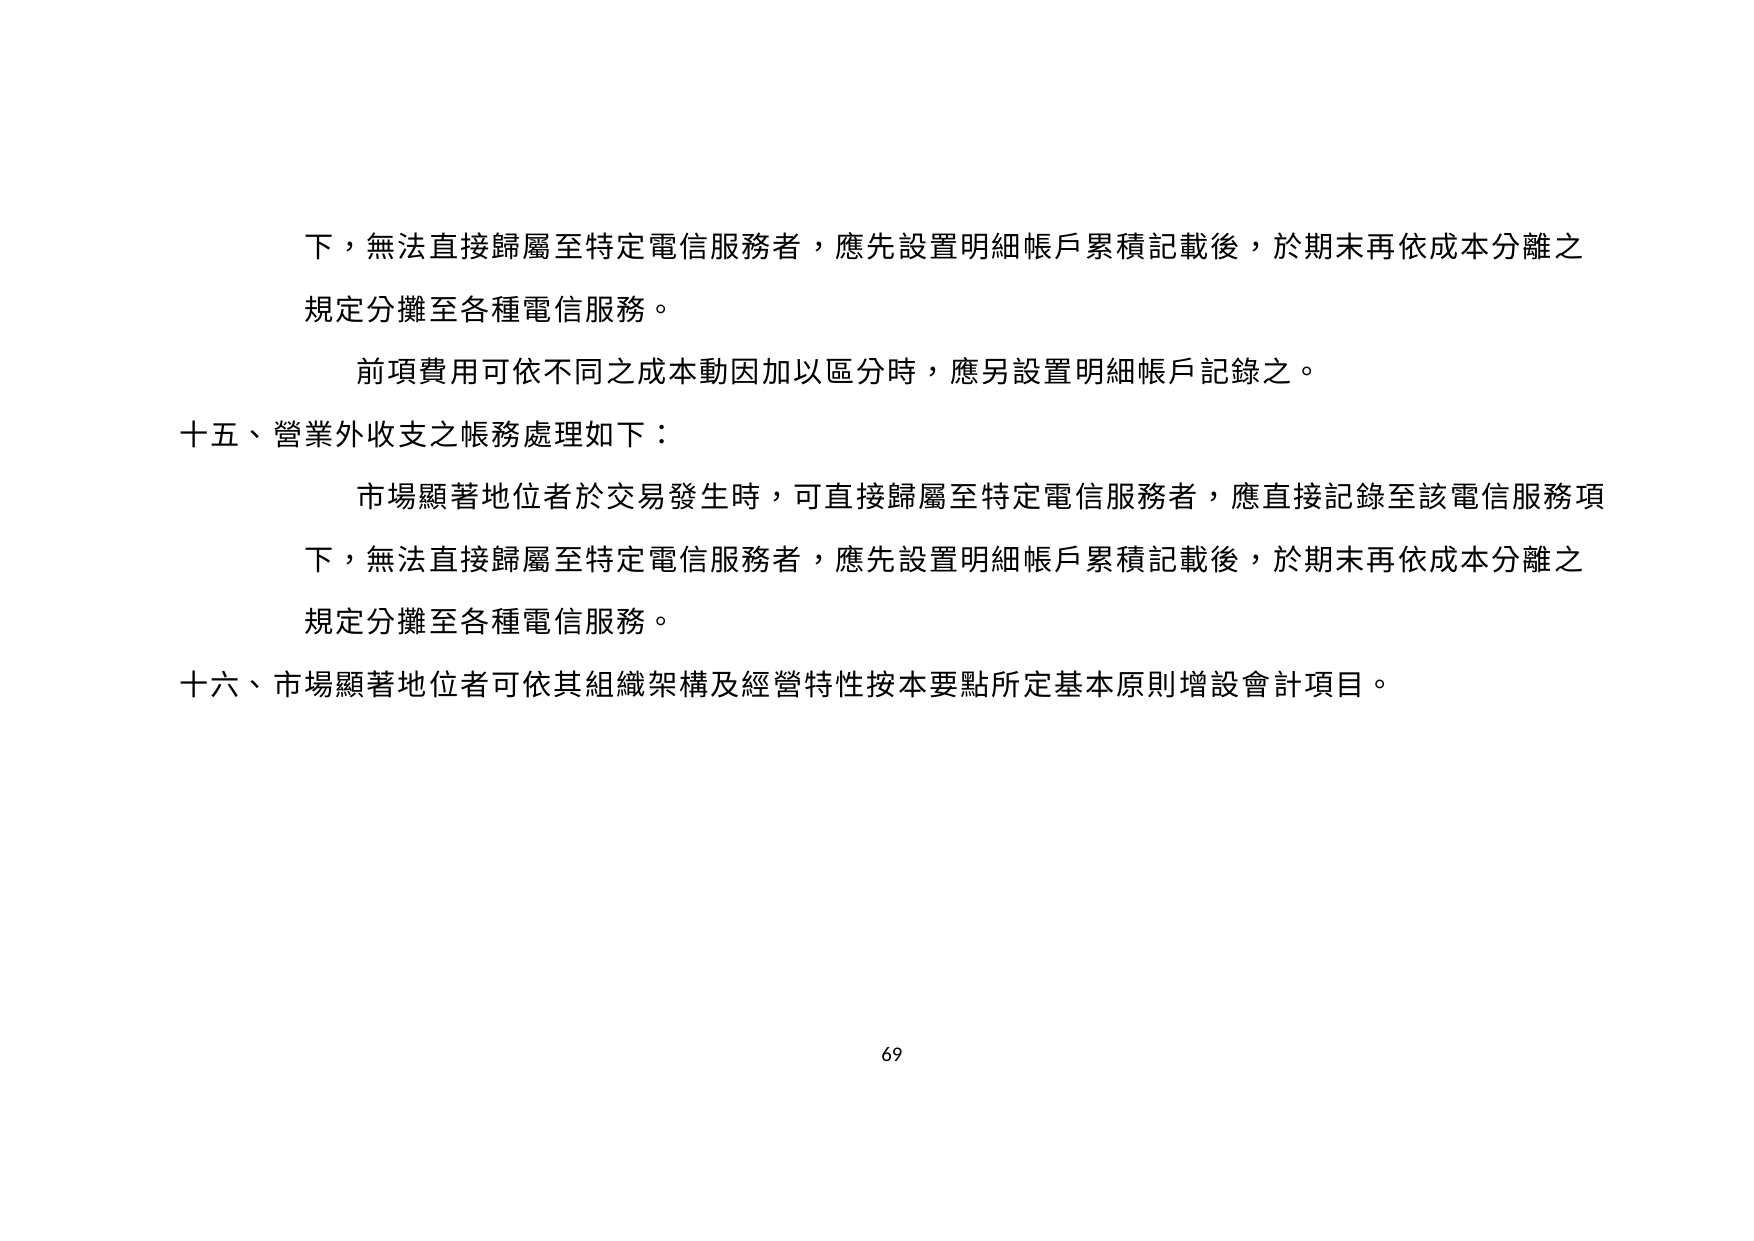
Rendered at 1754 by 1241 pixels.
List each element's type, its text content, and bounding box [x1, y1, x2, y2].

text 十五、營業外收支之帳務處理如下： [178, 391, 1605, 453]
text 下，無法直接歸屬至特定電信服務者，應先設置明細帳戶累積記載後，於期末再依成本分離之規定分攤至各種電信服務。 [296, 203, 1605, 328]
text 十六、市場顯著地位者可依其組織架構及經營特性按本要點所定基本原則增設會計項目。 [178, 641, 1605, 703]
text 市場顯著地位者於交易發生時，可直接歸屬至特定電信服務者，應直接記錄至該電信服務項下，無法直接歸屬至特定電信服務者，應先設置明細帳戶累積記載後，於期末再依成本分離之規定分攤至各種電信服務。 [296, 453, 1605, 641]
text 前項費用可依不同之成本動因加以區分時，應另設置明細帳戶記錄之。 [296, 328, 1605, 391]
